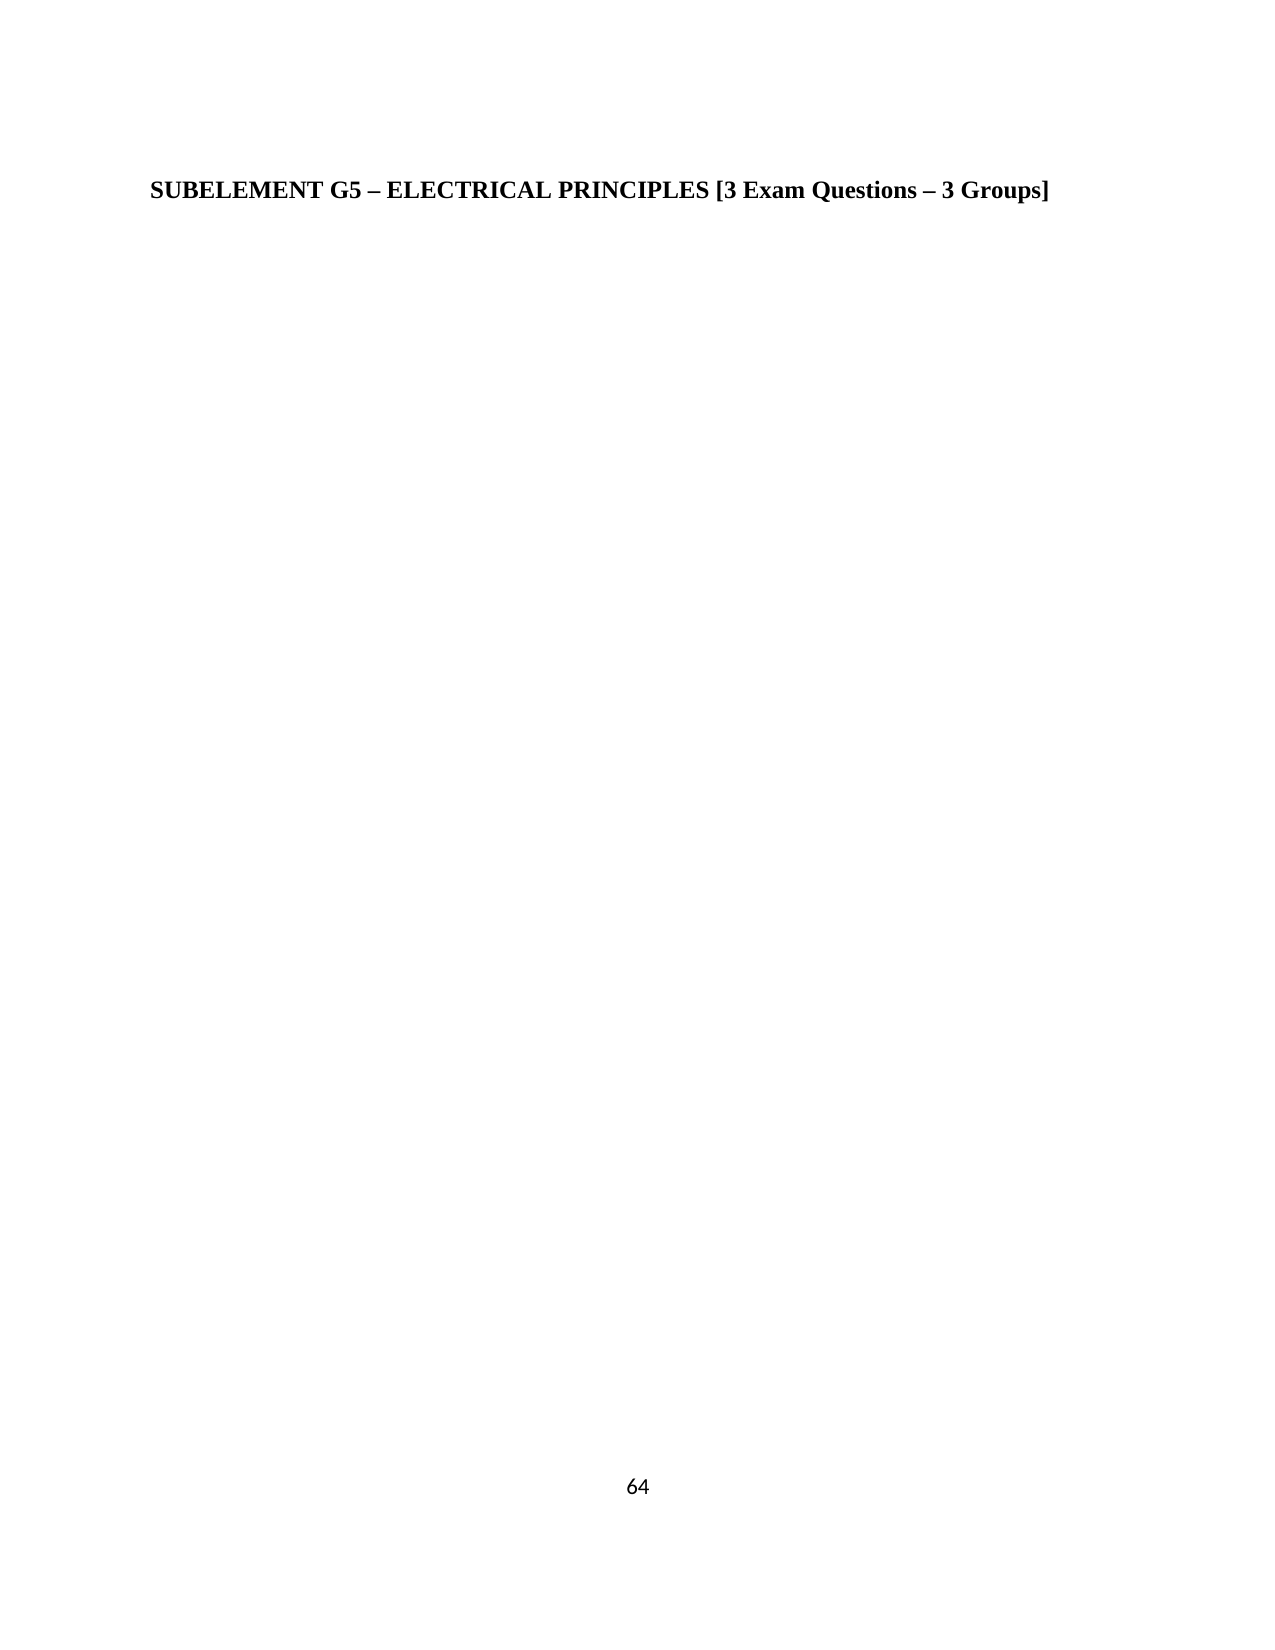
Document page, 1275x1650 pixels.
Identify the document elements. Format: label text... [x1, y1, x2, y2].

subtitle SUBELEMENT G5 – ELECTRICAL PRINCIPLES [3 Exam Questions – 3 Groups] [150, 175, 1125, 204]
